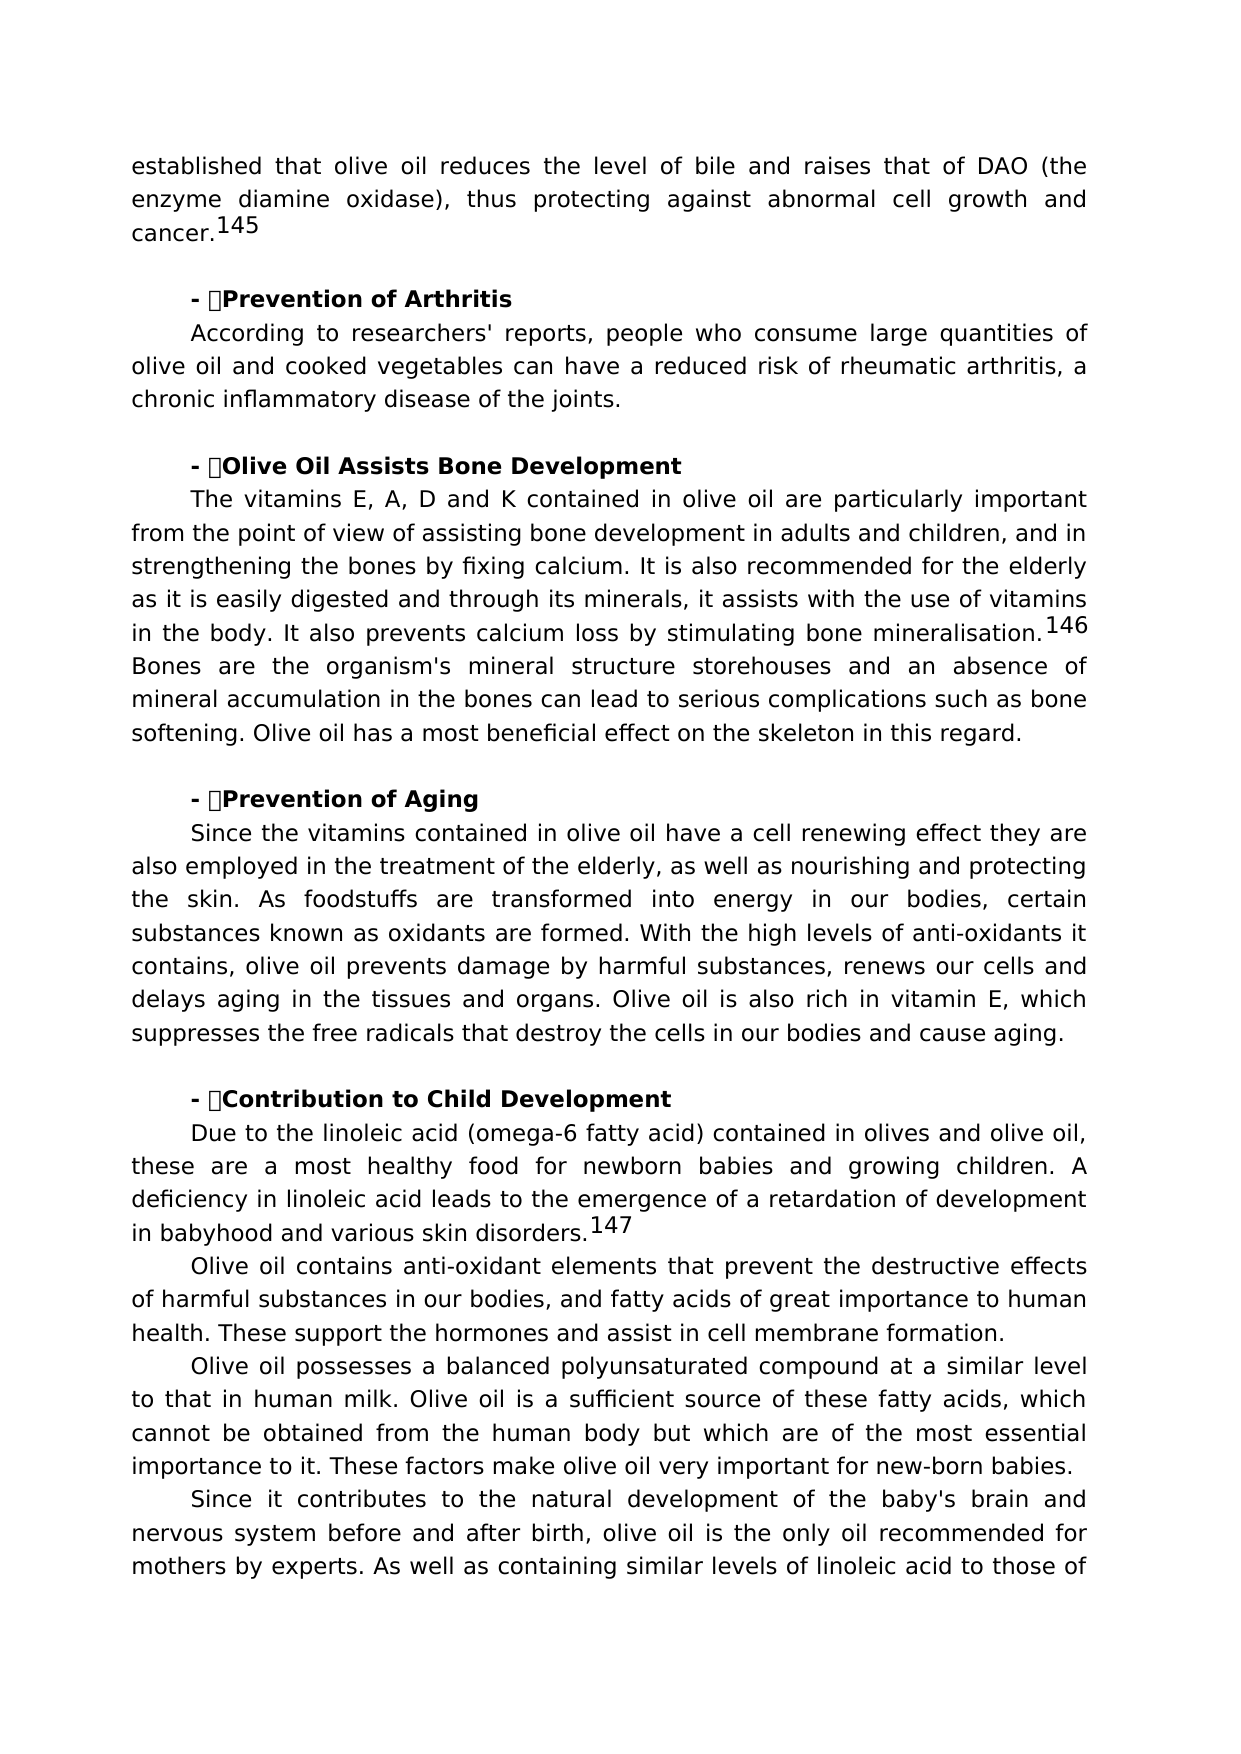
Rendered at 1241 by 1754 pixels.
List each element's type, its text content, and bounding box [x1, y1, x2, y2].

text Due to the linoleic acid (omega-6 fatty acid) contained in olives and olive oil, these are a most healthy food for newborn babies and growing children. A deficiency in linoleic acid leads to the emergence of a retardation of development in babyhood and various skin disorders.147 [131, 1114, 1088, 1248]
text Since the vitamins contained in olive oil have a cell renewing effect they are also employed in the treatment of the elderly, as well as nourishing and protecting the skin. As foodstuffs are transformed into energy in our bodies, certain substances known as oxidants are formed. With the high levels of anti-oxidants it contains, olive oil prevents damage by harmful substances, renews our cells and delays aging in the tissues and organs. Olive oil is also rich in vitamin E, which suppresses the free radicals that destroy the cells in our bodies and cause aging. [131, 814, 1088, 1048]
text Olive oil contains anti-oxidant elements that prevent the destructive effects of harmful substances in our bodies, and fatty acids of great importance to human health. These support the hormones and assist in cell membrane formation. [131, 1248, 1088, 1348]
text established that olive oil reduces the level of bile and raises that of DAO (the enzyme diamine oxidase), thus protecting against abnormal cell growth and cancer.145 [131, 148, 1088, 248]
text - Prevention of Arthritis [131, 281, 1088, 314]
text - Olive Oil Assists Bone Development [131, 448, 1088, 481]
text According to researchers' reports, people who consume large quantities of olive oil and cooked vegetables can have a reduced risk of rheumatic arthritis, a chronic inflammatory disease of the joints. [131, 314, 1088, 414]
text Since it contributes to the natural development of the baby's brain and nervous system before and after birth, olive oil is the only oil recommended for mothers by experts. As well as containing similar levels of linoleic acid to those of [131, 1481, 1088, 1581]
text The vitamins E, A, D and K contained in olive oil are particularly important from the point of view of assisting bone development in adults and children, and in strengthening the bones by fixing calcium. It is also recommended for the elderly as it is easily digested and through its minerals, it assists with the use of vitamins in the body. It also prevents calcium loss by stimulating bone mineralisation.146 Bones are the organism's mineral structure storehouses and an absence of mineral accumulation in the bones can lead to serious complications such as bone softening. Olive oil has a most beneficial effect on the skeleton in this regard. [131, 481, 1088, 748]
text - Contribution to Child Development [131, 1081, 1088, 1114]
text - Prevention of Aging [131, 781, 1088, 814]
text Olive oil possesses a balanced polyunsaturated compound at a similar level to that in human milk. Olive oil is a sufficient source of these fatty acids, which cannot be obtained from the human body but which are of the most essential importance to it. These factors make olive oil very important for new-born babies. [131, 1348, 1088, 1481]
